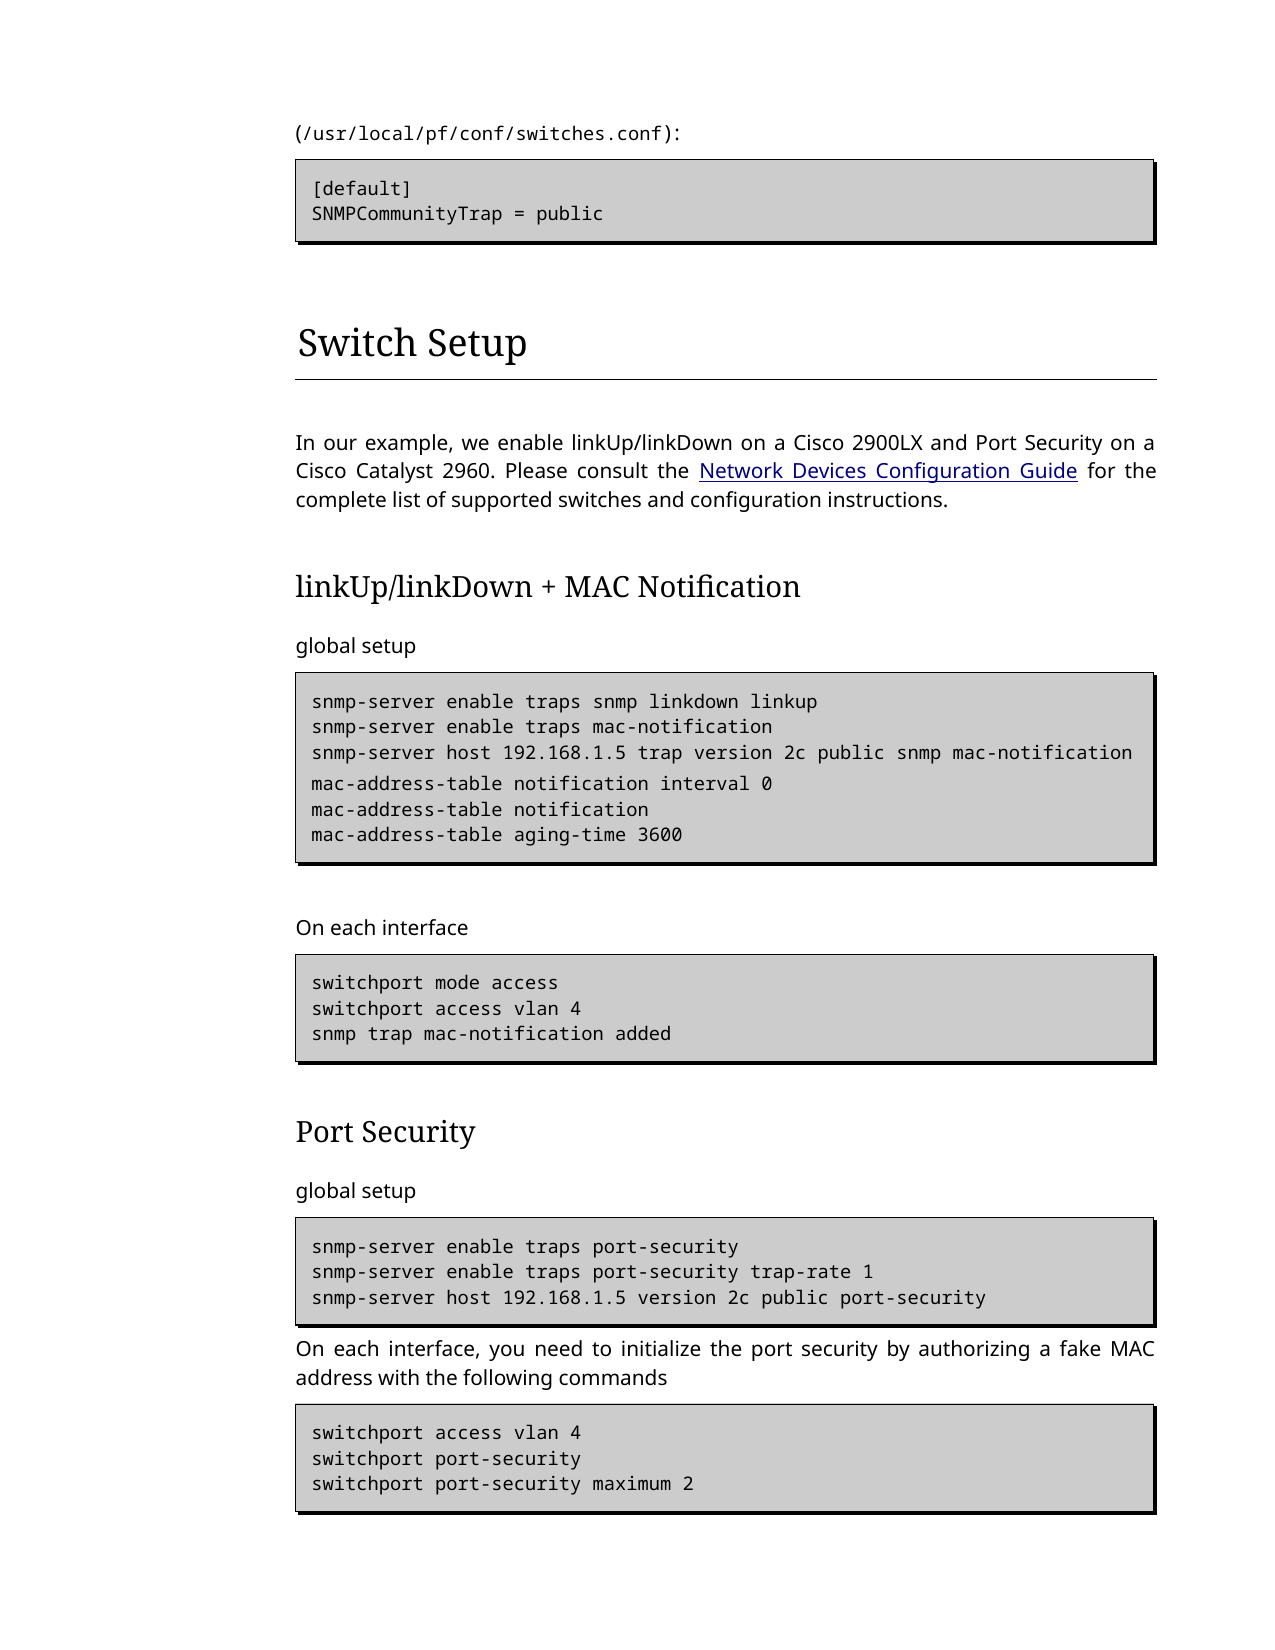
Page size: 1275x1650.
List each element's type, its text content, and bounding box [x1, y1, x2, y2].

text switchport mode access switchport access vlan 4 snmp trap mac-notification added [296, 955, 1153, 1061]
text global setup [295, 1176, 1157, 1204]
text On each interface, you need to initialize the port security by authorizing a fake MAC address with the following commands [295, 1334, 1157, 1391]
text On each interface [295, 913, 1157, 941]
text switchport access vlan 4 switchport port-security switchport port-security maximum 2 [296, 1405, 1153, 1511]
text (/usr/local/pf/conf/switches.conf): [295, 118, 1157, 147]
text mac-address-table notification interval 0 mac-address-table notification mac-address-table aging-time 3600 [296, 755, 1153, 862]
text snmp-server enable traps snmp linkdown linkup snmp-server enable traps mac-notification snmp-server host 192.168.1.5 trap version 2c public snmp mac-notification [296, 673, 1153, 755]
text In our example, we enable linkUp/linkDown on a Cisco 2900LX and Port Security on a Cisco Catalyst 2960. Please consult the Network Devices Configuration Guide for the complete list of supported switches and configuration instructions. [295, 428, 1157, 513]
text snmp-server enable traps port-security snmp-server enable traps port-security trap-rate 1 snmp-server host 192.168.1.5 version 2c public port-security [296, 1218, 1153, 1324]
subtitle linkUp/linkDown + MAC Notification [295, 567, 1157, 606]
subtitle Switch Setup [295, 316, 1157, 379]
text [default] SNMPCommunityTrap = public [296, 160, 1153, 241]
subtitle Port Security [295, 1112, 1157, 1151]
text global setup [295, 631, 1157, 660]
